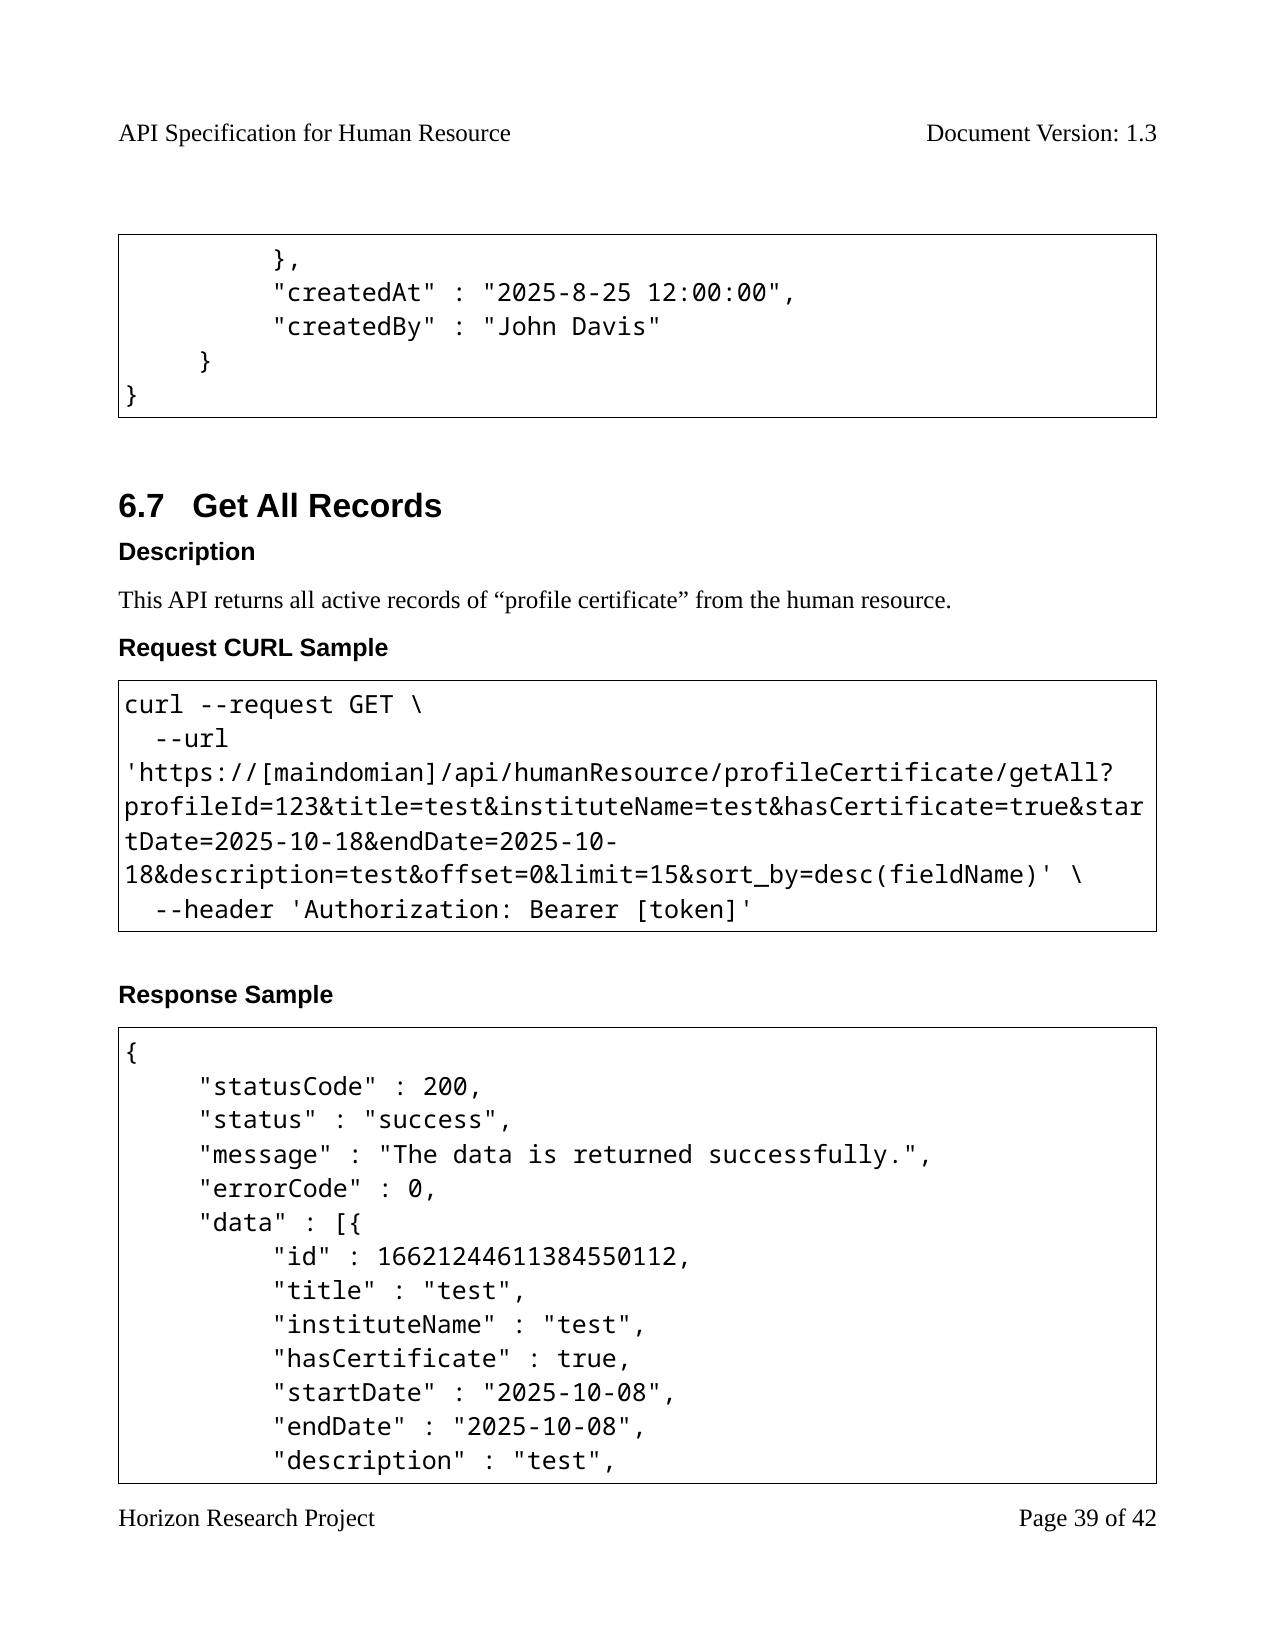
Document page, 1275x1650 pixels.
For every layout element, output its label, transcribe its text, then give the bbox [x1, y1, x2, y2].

text Response Sample [118, 980, 1157, 1008]
table_header }, "createdAt" : "2025-8-25 12:00:00", "createdBy" : "John Davis" } } [119, 235, 1156, 417]
text Description [118, 537, 1157, 566]
table_header curl --request GET \ --url 'https://[maindomian]/api/humanResource/profileCertificate/getAll?profileId=123&title=test&instituteName=test&hasCertificate=true&startDate=2025-10-18&endDate=2025-10-18&description=test&offset=0&limit=15&sort_by=desc(fieldName)' \ --header 'Authorization: Bearer [token]' [119, 681, 1156, 931]
text This API returns all active records of “profile certificate” from the human resource. [118, 585, 1157, 614]
text Request CURL Sample [118, 632, 1157, 661]
table_header { "statusCode" : 200, "status" : "success", "message" : "The data is returned successfully.", "errorCode" : 0, "data" : [{ "id" : 16621244611384550112, "title" : "test", "instituteName" : "test", "hasCertificate" : true, "startDate" : "2025-10-08", "endDate" : "2025-10-08", "description" : "test", [119, 1028, 1156, 1483]
subtitle Get All Records [118, 486, 1157, 525]
